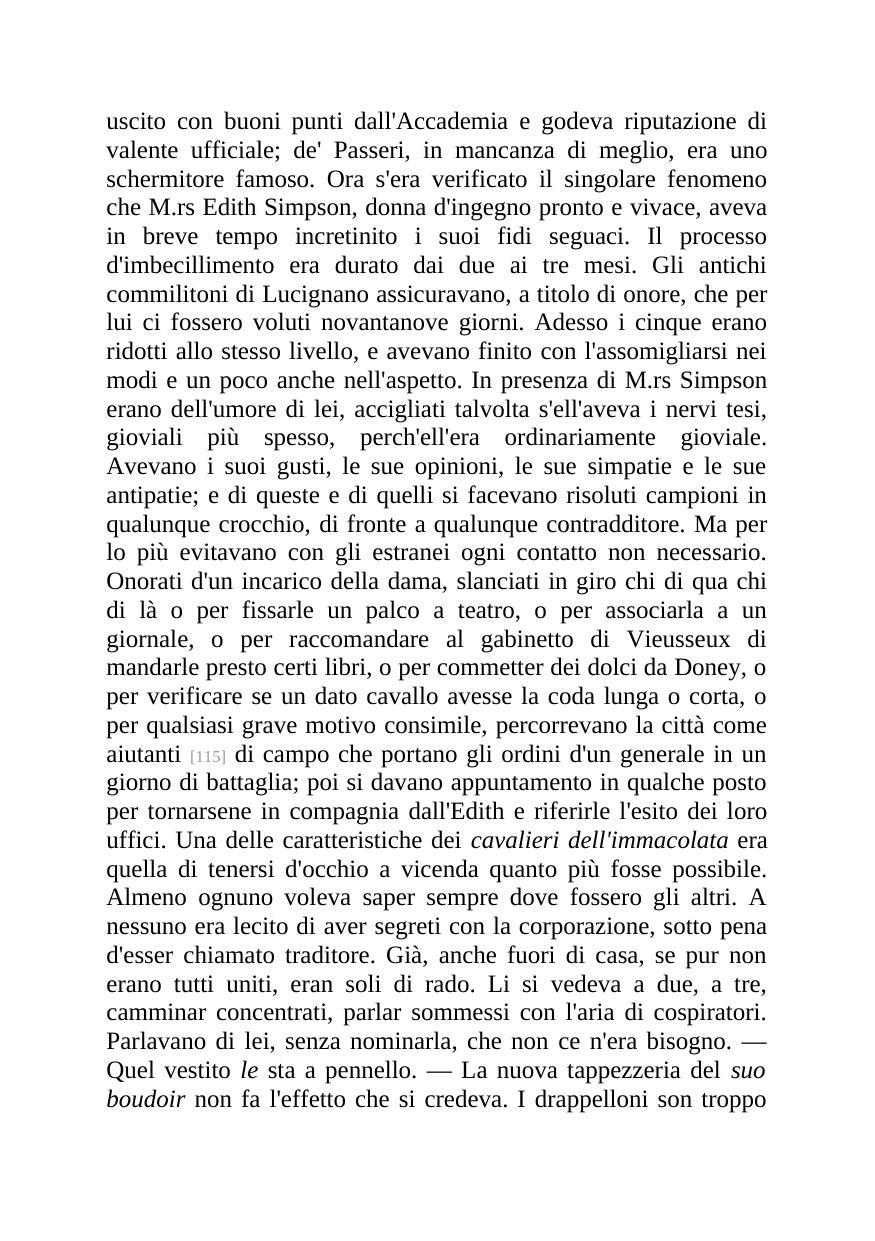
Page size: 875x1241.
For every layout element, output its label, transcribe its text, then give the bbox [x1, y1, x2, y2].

text uscito con buoni punti dall'Accademia e godeva riputazione di valente ufficiale; de' Passeri, in mancanza di meglio, era uno schermitore famoso. Ora s'era verificato il singolare fenomeno che M.rs Edith Simpson, donna d'ingegno pronto e vivace, aveva in breve tempo incretinito i suoi fidi seguaci. Il processo d'imbecillimento era durato dai due ai tre mesi. Gli antichi commilitoni di Lucignano assicuravano, a titolo di onore, che per lui ci fossero voluti novantanove giorni. Adesso i cinque erano ridotti allo stesso livello, e avevano finito con l'assomigliarsi nei modi e un poco anche nell'aspetto. In presenza di M.rs Simpson erano dell'umore di lei, accigliati talvolta s'ell'aveva i nervi tesi, gioviali più spesso, perch'ell'era ordinariamente gioviale. Avevano i suoi gusti, le sue opinioni, le sue simpatie e le sue antipatie; e di queste e di quelli si facevano risoluti campioni in qualunque crocchio, di fronte a qualunque contradditore. Ma per lo più evitavano con gli estranei ogni contatto non necessario. Onorati d'un incarico della dama, slanciati in giro chi di qua chi di là o per fissarle un palco a teatro, o per associarla a un giornale, o per raccomandare al gabinetto di Vieusseux di mandarle presto certi libri, o per commetter dei dolci da Doney, o per verificare se un dato cavallo avesse la coda lunga o corta, o per qualsiasi grave motivo consimile, percorrevano la città come aiutanti [115] di campo che portano gli ordini d'un generale in un giorno di battaglia; poi si davano appuntamento in qualche posto per tornarsene in compagnia dall'Edith e riferirle l'esito dei loro uffici. Una delle caratteristiche dei cavalieri dell'immacolata era quella di tenersi d'occhio a vicenda quanto più fosse possibile. Almeno ognuno voleva saper sempre dove fossero gli altri. A nessuno era lecito di aver segreti con la corporazione, sotto pena d'esser chiamato traditore. Già, anche fuori di casa, se pur non erano tutti uniti, eran soli di rado. Li si vedeva a due, a tre, camminar concentrati, parlar sommessi con l'aria di cospiratori. Parlavano di lei, senza nominarla, che non ce n'era bisogno. — Quel vestito le sta a pennello. — La nuova tappezzeria del suo boudoir non fa l'effetto che si credeva. I drappelloni son troppo [106, 106, 768, 1112]
